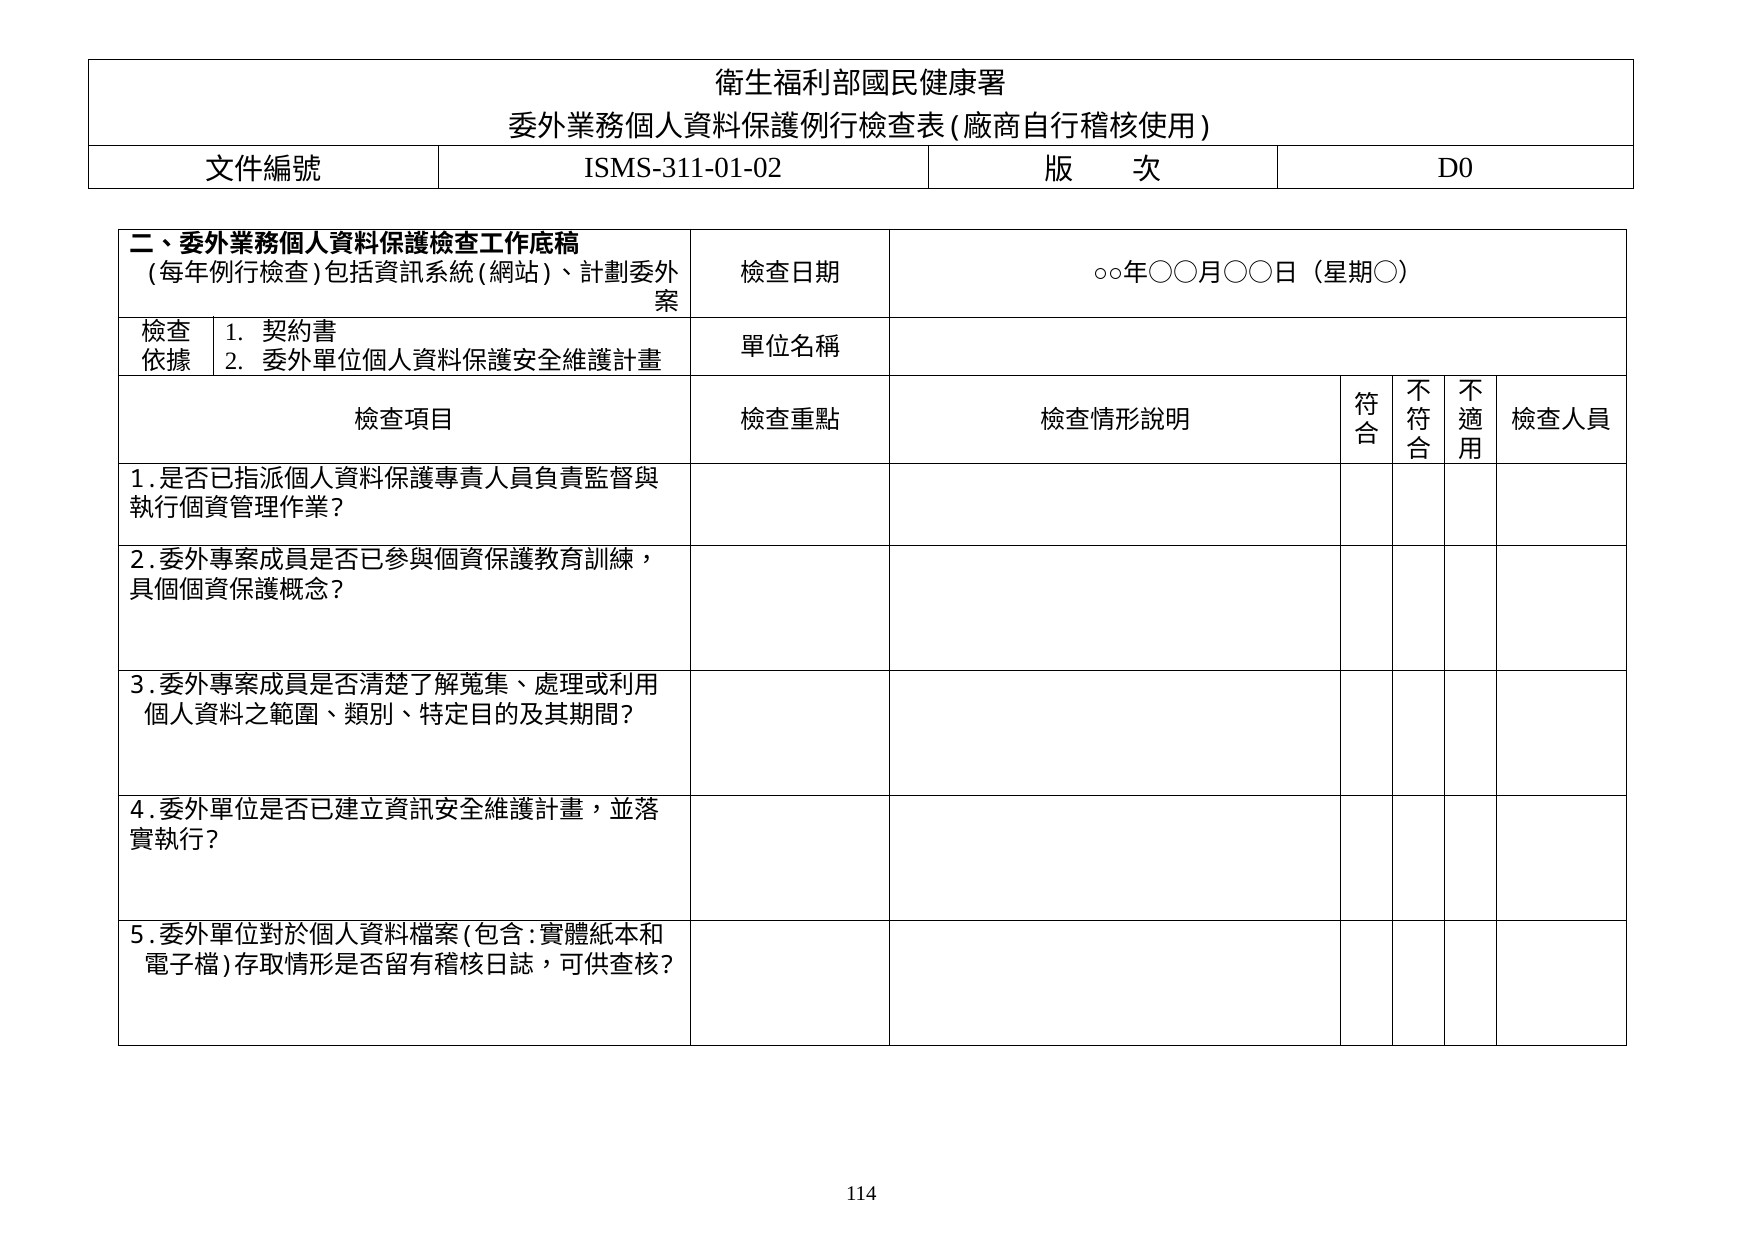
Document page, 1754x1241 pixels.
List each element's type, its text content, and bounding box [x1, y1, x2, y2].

table_cell 3.委外專案成員是否清楚了解蒐集、處理或利用個人資料之範圍、類別、特定目的及其期間? [119, 671, 690, 795]
table_cell 檢查依據 [119, 318, 213, 375]
table_cell 檢查人員 [1497, 376, 1626, 463]
table_cell [890, 796, 1340, 920]
table_cell [691, 546, 889, 670]
table_cell [1445, 464, 1496, 545]
table_cell 不符合 [1393, 376, 1444, 463]
table_cell 1.是否已指派個人資料保護專責人員負責監督與執行個資管理作業? [119, 464, 690, 545]
table_cell 契約書 委外單位個人資料保護安全維護計畫 [214, 318, 690, 375]
table_header 二、委外業務個人資料保護檢查工作底稿 (每年例行檢查)包括資訊系統(網站)、計劃委外案 [119, 230, 690, 316]
table_cell [1445, 796, 1496, 920]
table_cell [1393, 921, 1444, 1045]
table_cell 檢查情形說明 [890, 376, 1340, 463]
table_cell [890, 921, 1340, 1045]
table_cell [890, 671, 1340, 795]
table_cell [1393, 546, 1444, 670]
table_header ○○年○○月○○日（星期○） [890, 230, 1626, 316]
table_cell [1341, 546, 1392, 670]
table_cell [1393, 464, 1444, 545]
table_cell 檢查項目 [119, 376, 690, 463]
table_cell [1497, 546, 1626, 670]
table_cell 檢查重點 [691, 376, 889, 463]
table_cell 5.委外單位對於個人資料檔案(包含:實體紙本和電子檔)存取情形是否留有稽核日誌，可供查核? [119, 921, 690, 1045]
table_cell [691, 796, 889, 920]
table_cell [1341, 671, 1392, 795]
table_cell [1497, 796, 1626, 920]
table_cell 不適用 [1445, 376, 1496, 463]
table_cell 4.委外單位是否已建立資訊安全維護計畫，並落實執行? [119, 796, 690, 920]
table_cell [890, 464, 1340, 545]
table_cell 2.委外專案成員是否已參與個資保護教育訓練，具個個資保護概念? [119, 546, 690, 670]
table_header 檢查日期 [691, 230, 889, 316]
table_cell 單位名稱 [691, 318, 889, 375]
table_cell [890, 318, 1626, 375]
table_cell [1341, 464, 1392, 545]
table_cell [1445, 921, 1496, 1045]
table_cell [890, 546, 1340, 670]
table_cell [691, 671, 889, 795]
table_cell [1445, 671, 1496, 795]
table_cell [691, 464, 889, 545]
table_cell [1341, 796, 1392, 920]
table_cell [1445, 546, 1496, 670]
table_cell [1497, 671, 1626, 795]
table_cell [1497, 921, 1626, 1045]
table_cell [1341, 921, 1392, 1045]
table_cell 符合 [1341, 376, 1392, 463]
table_cell [691, 921, 889, 1045]
table_cell [1497, 464, 1626, 545]
table_cell [1393, 671, 1444, 795]
table_cell [1393, 796, 1444, 920]
